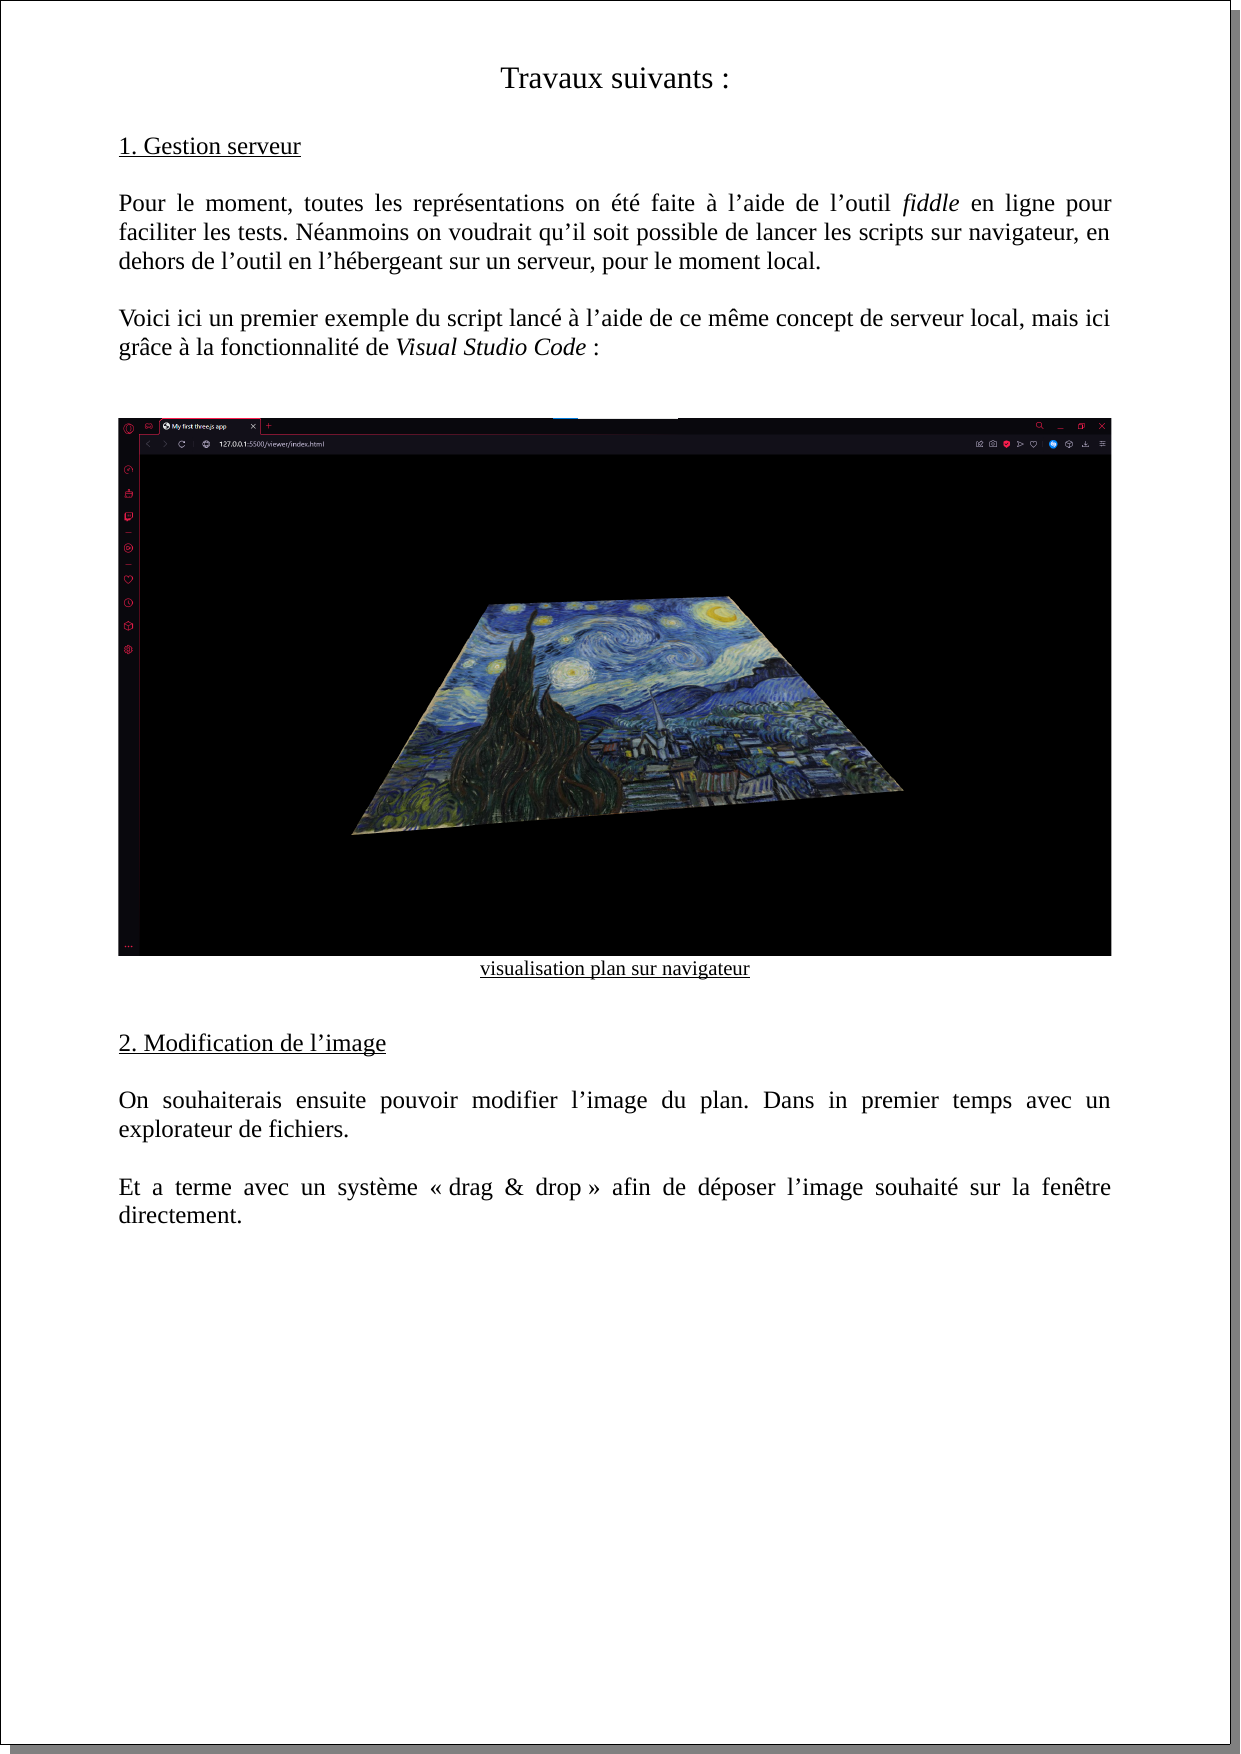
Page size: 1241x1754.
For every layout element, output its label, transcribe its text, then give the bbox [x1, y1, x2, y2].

text visualisation plan sur navigateur [118, 956, 1112, 980]
text 2. Modification de l’image [59, 1028, 1171, 1057]
text On souhaiterais ensuite pouvoir modifier l’image du plan. Dans in premier temps avec un explorateur de fichiers. [118, 1086, 1112, 1143]
text Et a terme avec un système « drag & drop » afin de déposer l’image souhaité sur la fenêtre directement. [118, 1172, 1112, 1229]
text Pour le moment, toutes les représentations on été faite à l’aide de l’outil fiddle en ligne pour faciliter les tests. Néanmoins on voudrait qu’il soit possible de lancer les scripts sur navigateur, en dehors de l’outil en l’hébergeant sur un serveur, pour le moment local. [118, 188, 1112, 275]
text Travaux suivants : [59, 59, 1171, 95]
text 1. Gestion serveur [59, 131, 1171, 160]
picture [118, 418, 1112, 956]
text Voici ici un premier exemple du script lancé à l’aide de ce même concept de serveur local, mais ici grâce à la fonctionnalité de Visual Studio Code : [118, 303, 1112, 361]
